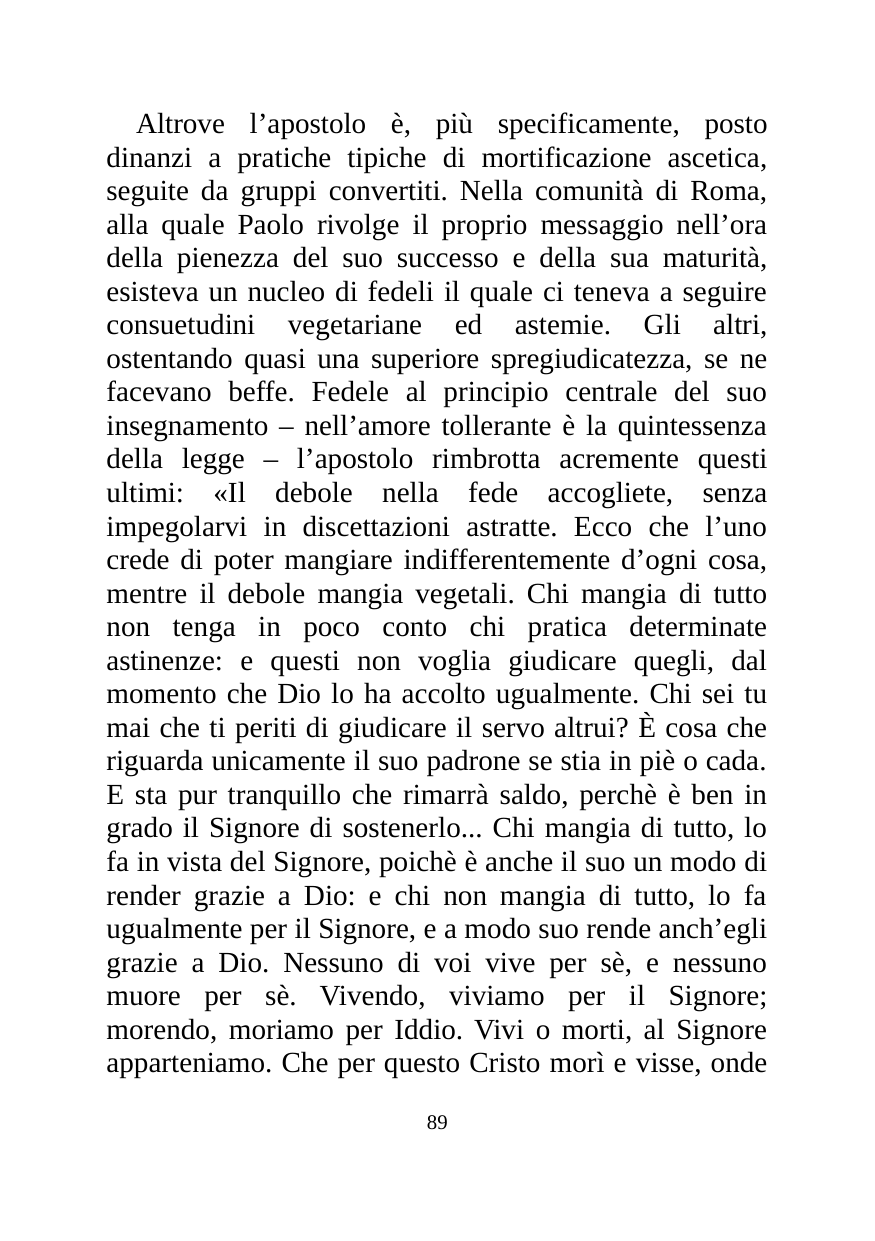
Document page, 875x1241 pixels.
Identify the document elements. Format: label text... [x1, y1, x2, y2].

text Altrove l’apostolo è, più specificamente, posto dinanzi a pratiche tipiche di mortificazione ascetica, seguite da gruppi convertiti. Nella comunità di Roma, alla quale Paolo rivolge il proprio messaggio nell’ora della pienezza del suo successo e della sua maturità, esisteva un nucleo di fedeli il quale ci teneva a seguire consuetudini vegetariane ed astemie. Gli altri, ostentando quasi una superiore spregiudicatezza, se ne facevano beffe. Fedele al principio centrale del suo insegnamento – nell’amore tollerante è la quintessenza della legge – l’apostolo rimbrotta acremente questi ultimi: «Il debole nella fede accogliete, senza impegolarvi in discettazioni astratte. Ecco che l’uno crede di poter mangiare indifferentemente d’ogni cosa, mentre il debole mangia vegetali. Chi mangia di tutto non tenga in poco conto chi pratica determinate astinenze: e questi non voglia giudicare quegli, dal momento che Dio lo ha accolto ugualmente. Chi sei tu mai che ti periti di giudicare il servo altrui? È cosa che riguarda unicamente il suo padrone se stia in piè o cada. E sta pur tranquillo che rimarrà saldo, perchè è ben in grado il Signore di sostenerlo... Chi mangia di tutto, lo fa in vista del Signore, poichè è anche il suo un modo di render grazie a Dio: e chi non mangia di tutto, lo fa ugualmente per il Signore, e a modo suo rende anch’egli grazie a Dio. Nessuno di voi vive per sè, e nessuno muore per sè. Vivendo, viviamo per il Signore; morendo, moriamo per Iddio. Vivi o morti, al Signore apparteniamo. Che per questo Cristo morì e visse, onde [106, 106, 768, 1079]
